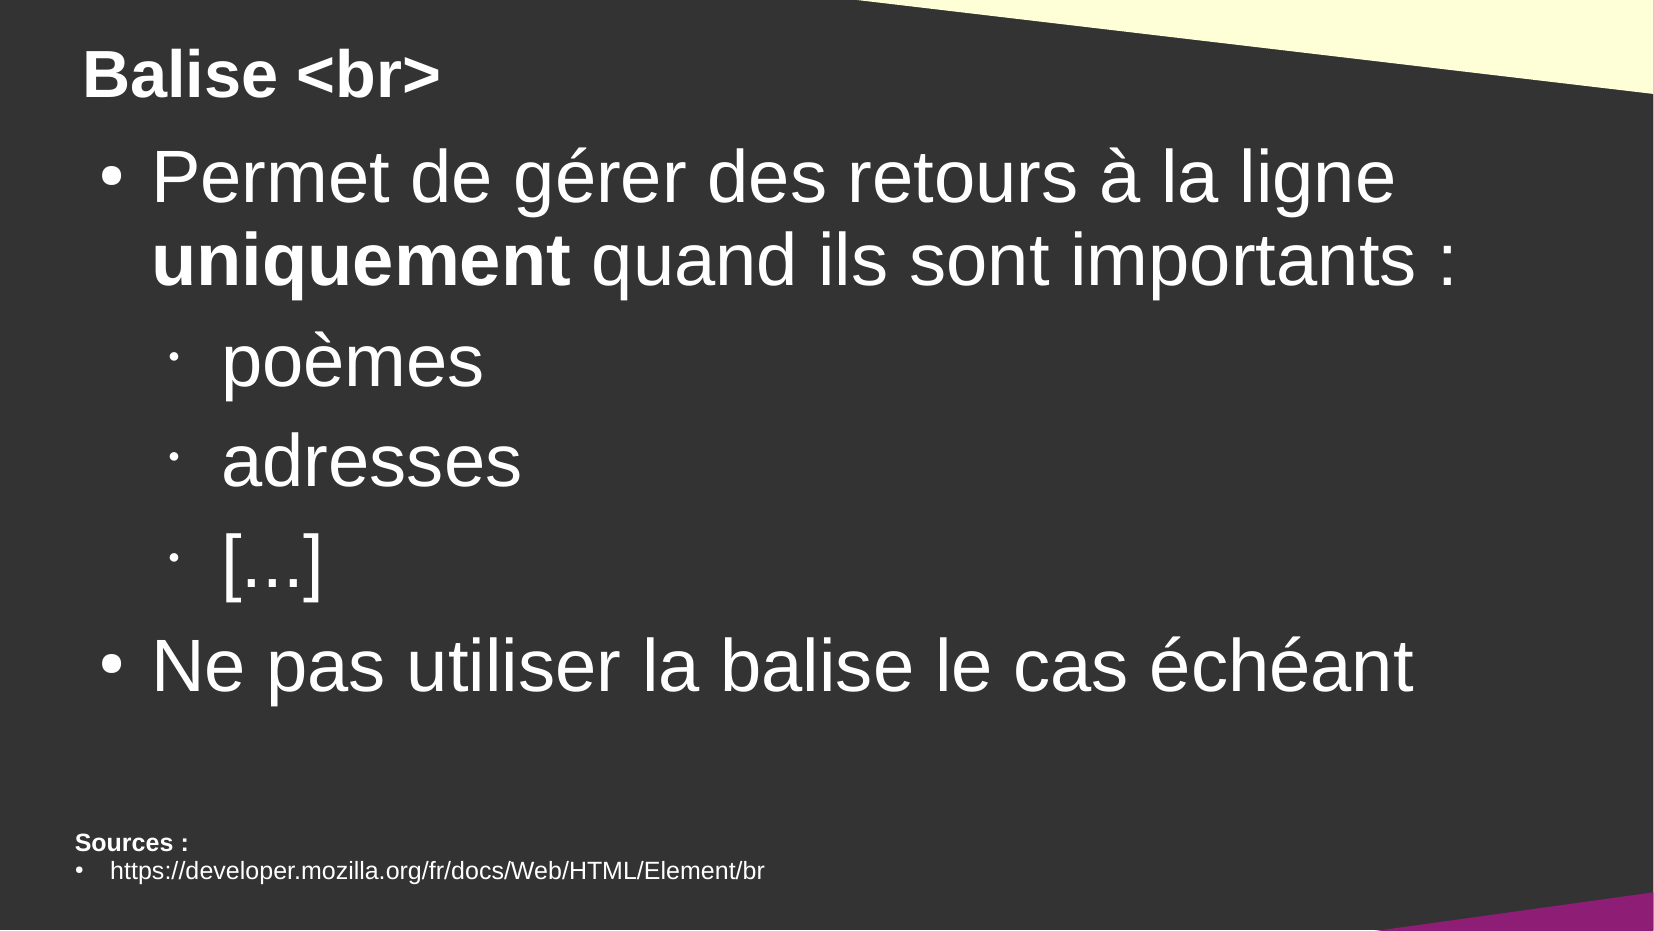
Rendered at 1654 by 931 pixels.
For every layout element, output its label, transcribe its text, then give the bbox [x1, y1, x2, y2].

text_box Sources : https://developer.mozilla.org/fr/docs/Web/HTML/Element/br [59, 821, 1546, 931]
text_box [1375, 892, 1654, 931]
title Balise <br> [82, 37, 1571, 112]
list Permet de gérer des retours à la ligne uniquement quand ils sont importants : poèmes adresses [...] Ne pas utiliser la balise le cas échéant [80, 135, 1620, 709]
text_box [856, 0, 1654, 95]
